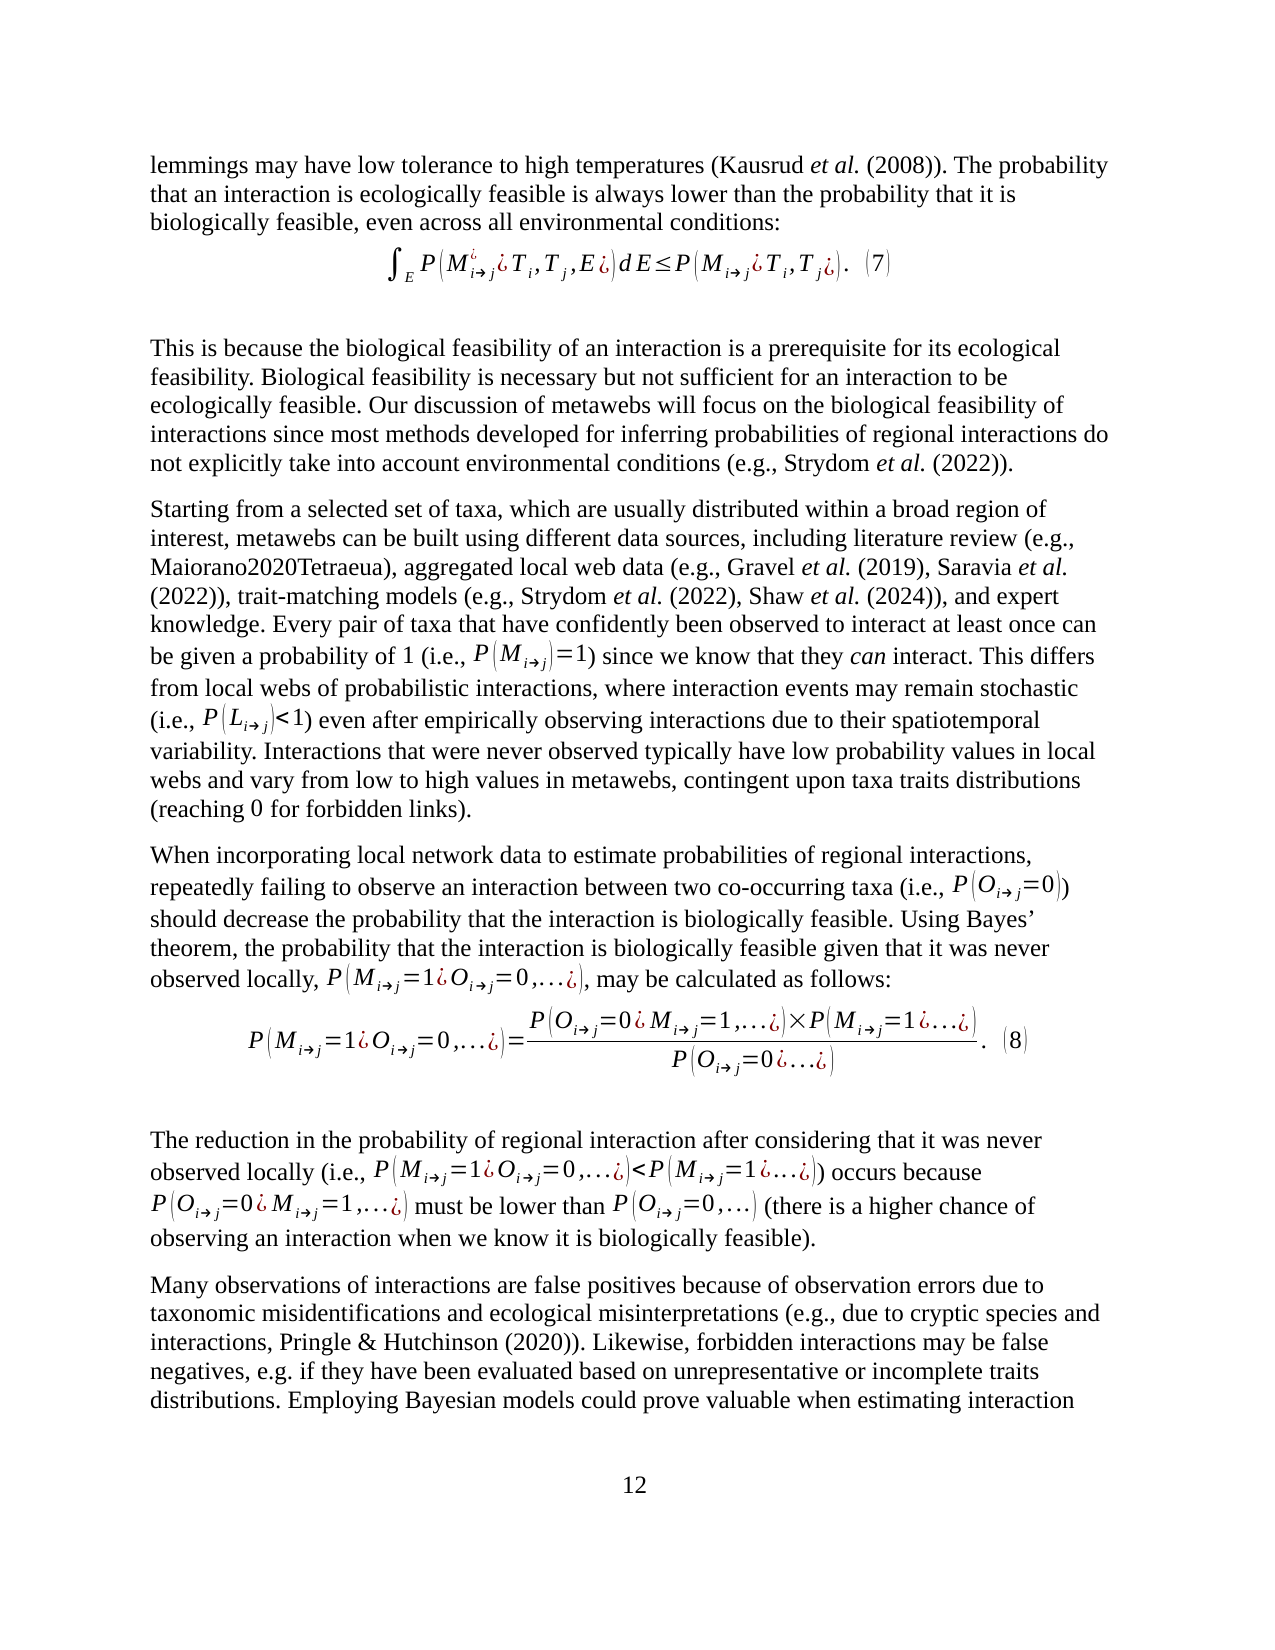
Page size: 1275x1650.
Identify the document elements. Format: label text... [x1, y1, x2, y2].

text Starting from a selected set of taxa, which are usually distributed within a broad region of interest, metawebs can be built using different data sources, including literature review (e.g., Maiorano2020Tetraeua), aggregated local web data (e.g., Gravel et al. (2019), Saravia et al. (2022)), trait-matching models (e.g., Strydom et al. (2022), Shaw et al. (2024)), and expert knowledge. Every pair of taxa that have confidently been observed to interact at least once can be given a probability of (i.e., ) since we know that they can interact. This differs from local webs of probabilistic interactions, where interaction events may remain stochastic (i.e., ) even after empirically observing interactions due to their spatiotemporal variability. Interactions that were never observed typically have low probability values in local webs and vary from low to high values in metawebs, contingent upon taxa traits distributions (reaching for forbidden links). [150, 494, 1125, 823]
text lemmings may have low tolerance to high temperatures (Kausrud et al. (2008)). The probability that an interaction is ecologically feasible is always lower than the probability that it is biologically feasible, even across all environmental conditions: [150, 150, 1125, 236]
text Many observations of interactions are false positives because of observation errors due to taxonomic misidentifications and ecological misinterpretations (e.g., due to cryptic species and interactions, Pringle & Hutchinson (2020)). Likewise, forbidden interactions may be false negatives, e.g. if they have been evaluated based on unrepresentative or incomplete traits distributions. Employing Bayesian models could prove valuable when estimating interaction [150, 1270, 1125, 1413]
text The reduction in the probability of regional interaction after considering that it was never observed locally (i.e., ) occurs because must be lower than (there is a higher chance of observing an interaction when we know it is biologically feasible). [150, 1125, 1125, 1252]
text When incorporating local network data to estimate probabilities of regional interactions, repeatedly failing to observe an interaction between two co-occurring taxa (i.e., ) should decrease the probability that the interaction is biologically feasible. Using Bayes’ theorem, the probability that the interaction is biologically feasible given that it was never observed locally, , may be calculated as follows: [150, 841, 1125, 996]
text This is because the biological feasibility of an interaction is a prerequisite for its ecological feasibility. Biological feasibility is necessary but not sufficient for an interaction to be ecologically feasible. Our discussion of metawebs will focus on the biological feasibility of interactions since most methods developed for inferring probabilities of regional interactions do not explicitly take into account environmental conditions (e.g., Strydom et al. (2022)). [150, 333, 1125, 477]
